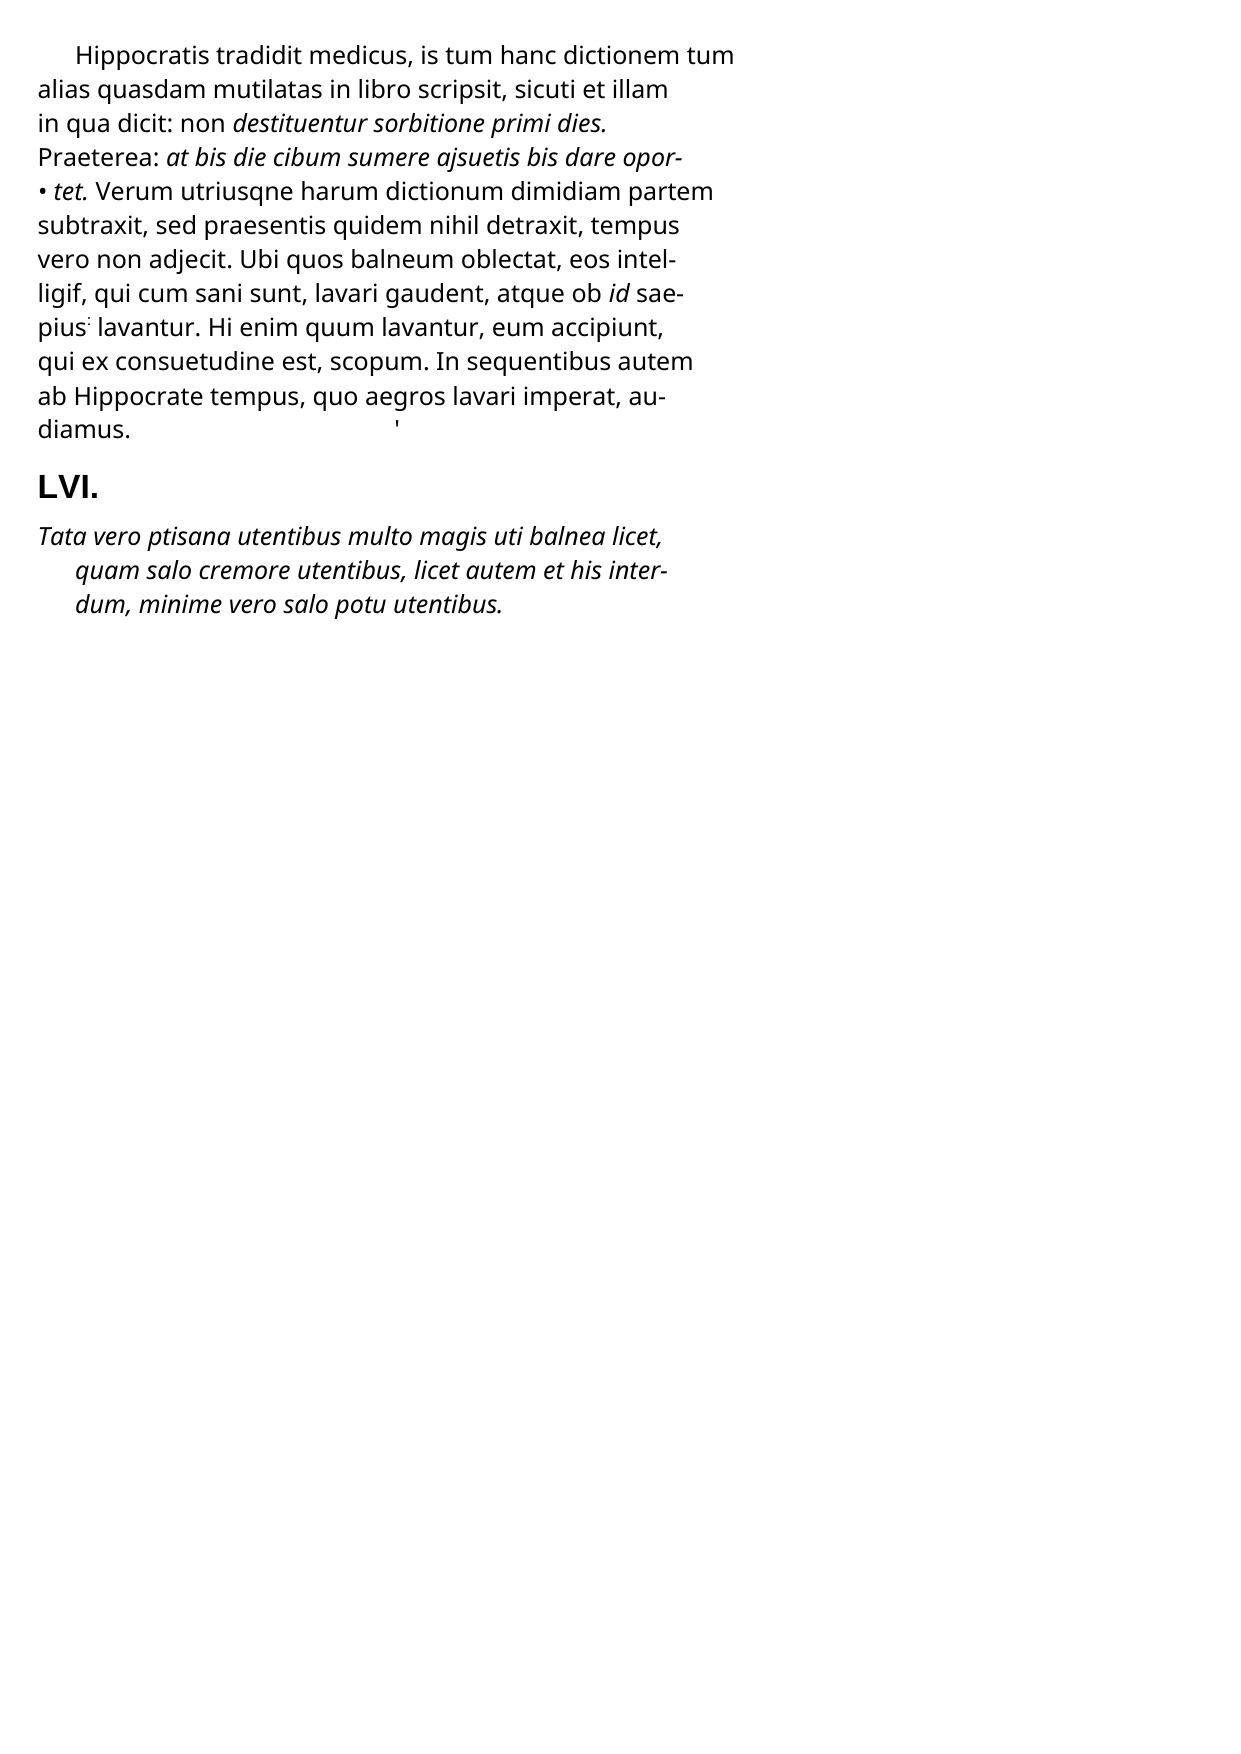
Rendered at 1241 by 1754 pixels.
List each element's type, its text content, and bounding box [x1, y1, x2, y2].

subtitle LVI. [37, 467, 1203, 506]
text Hippocratis tradidit medicus, is tum hanc dictionem tum alias quasdam mutilatas in libro scripsit, sicuti et illam in qua dicit: non destituentur sorbitione primi dies. Praeterea: at bis die cibum sumere ajsuetis bis dare opor- • tet. Verum utriusqne harum dictionum dimidiam partem subtraxit, sed praesentis quidem nihil detraxit, tempus vero non adjecit. Ubi quos balneum oblectat, eos intel- ligif, qui cum sani sunt, lavari gaudent, atque ob id sae- pius: lavantur. Hi enim quum lavantur, eum accipiunt, qui ex consuetudine est, scopum. In sequentibus autem ab Hippocrate tempus, quo aegros lavari imperat, au- diamus. ' [37, 37, 1203, 446]
text Tata vero ptisana utentibus multo magis uti balnea licet, quam salo cremore utentibus, licet autem et his inter- dum, minime vero salo potu utentibus. [37, 518, 1203, 620]
